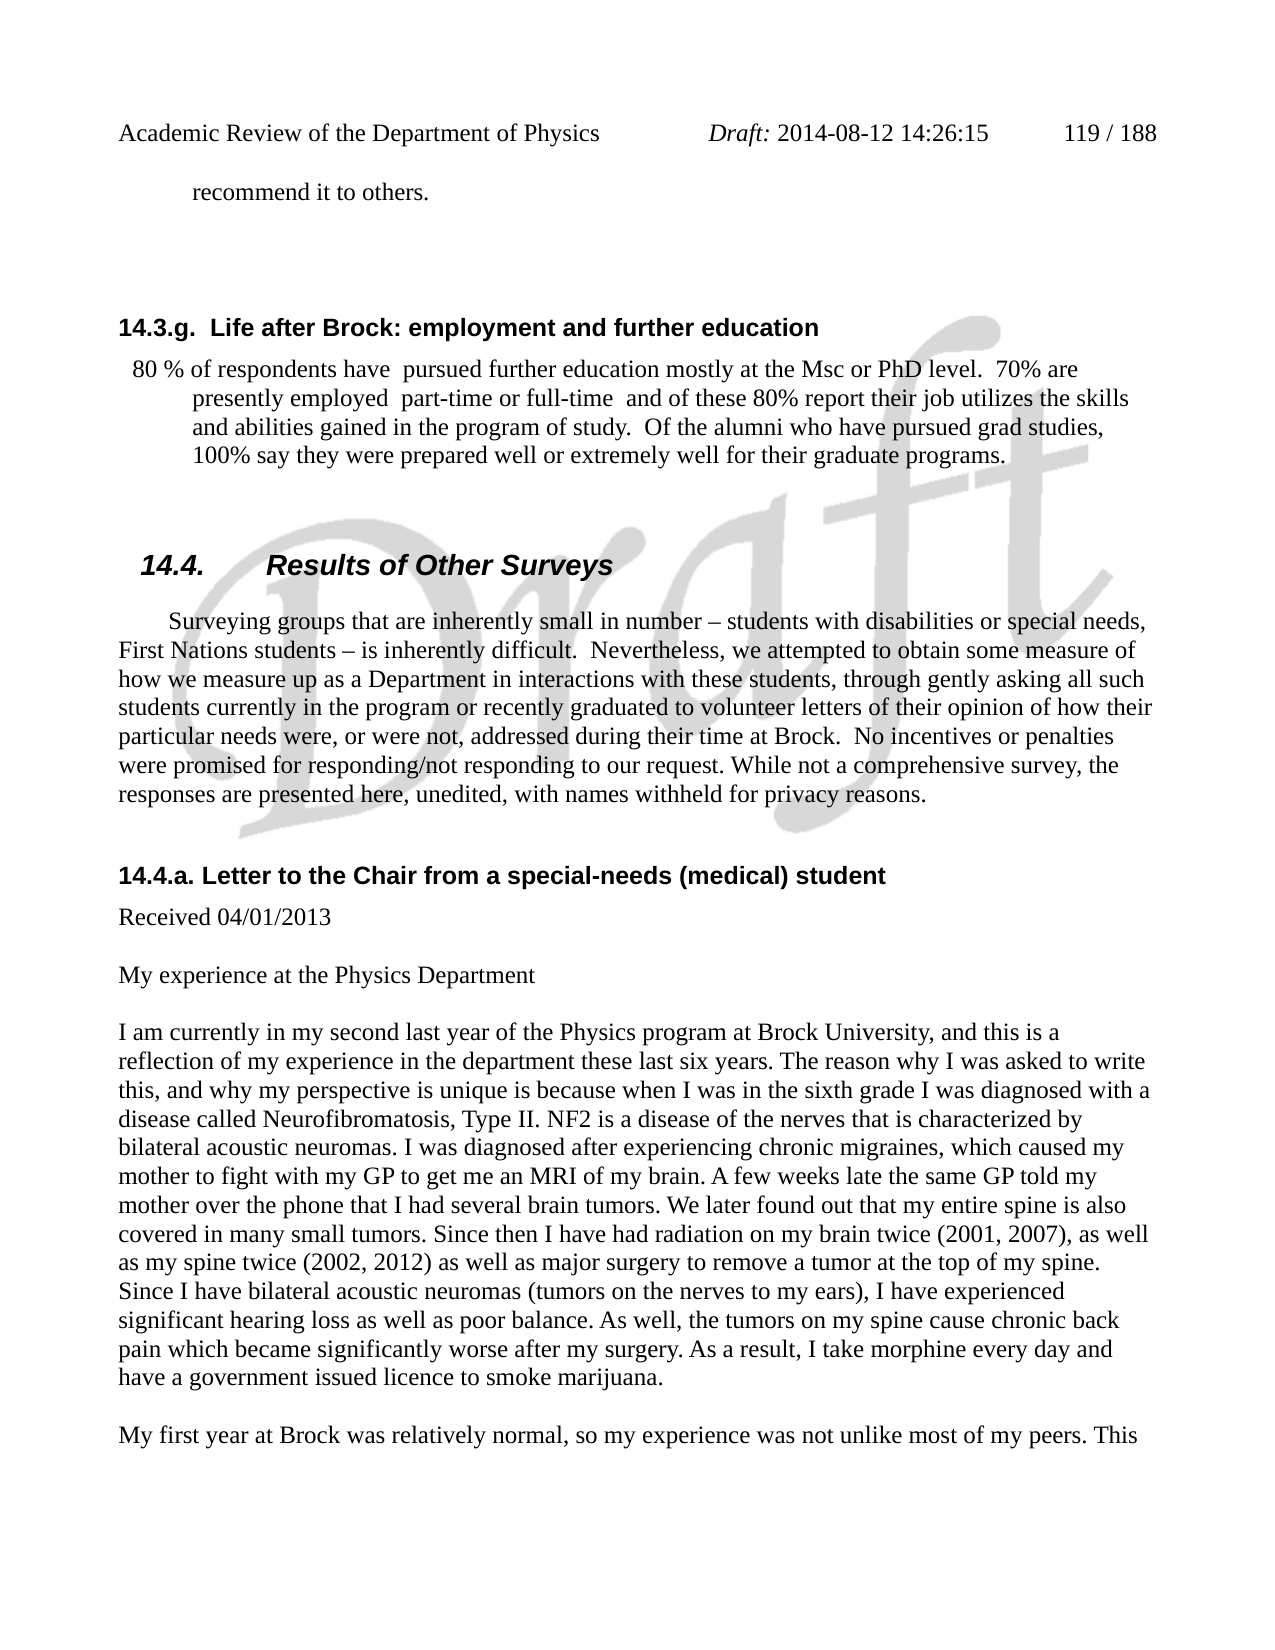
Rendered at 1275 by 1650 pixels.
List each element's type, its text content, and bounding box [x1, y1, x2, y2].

subtitle Letter to the Chair from a special-needs (medical) student [118, 861, 1157, 890]
picture [118, 118, 1157, 313]
picture [118, 1391, 1157, 1420]
text 80 % of respondents have pursued further education mostly at the Msc or PhD level. 70% are presently employed part-time or full-time and of these 80% report their job utilizes the skills and abilities gained in the program of study. Of the alumni who have pursued grad studies, 100% say they were prepared well or extremely well for their graduate programs. [132, 354, 1157, 469]
picture [118, 807, 1157, 861]
picture [118, 931, 1157, 960]
text I am currently in my second last year of the Physics program at Brock University, and this is a reflection of my experience in the department these last six years. The reason why I was asked to write this, and why my perspective is unique is because when I was in the sixth grade I was diagnosed with a disease called Neurofibromatosis, Type II. NF2 is a disease of the nerves that is characterized by bilateral acoustic neuromas. I was diagnosed after experiencing chronic migraines, which caused my mother to fight with my GP to get me an MRI of my brain. A few weeks late the same GP told my mother over the phone that I had several brain tumors. We later found out that my entire spine is also covered in many small tumors. Since then I have had radiation on my brain twice (2001, 2007), as well as my spine twice (2002, 2012) as well as major surgery to remove a tumor at the top of my spine. Since I have bilateral acoustic neuromas (tumors on the nerves to my ears), I have experienced significant hearing loss as well as poor balance. As well, the tumors on my spine cause chronic back pain which became significantly worse after my surgery. As a result, I take morphine every day and have a government issued licence to smoke marijuana. [118, 1017, 1157, 1391]
picture [118, 890, 1157, 902]
picture [118, 342, 1157, 606]
picture [118, 989, 1157, 1017]
text My experience at the Physics Department [118, 960, 1157, 989]
subtitle Results of Other Surveys [132, 548, 1157, 582]
text My first year at Brock was relatively normal, so my experience was not unlike most of my peers. This [118, 1420, 1157, 1449]
text Surveying groups that are inherently small in number – students with disabilities or special needs, First Nations students – is inherently difficult. Nevertheless, we attempted to obtain some measure of how we measure up as a Department in interactions with these students, through gently asking all such students currently in the program or recently graduated to volunteer letters of their opinion of how their particular needs were, or were not, addressed during their time at Brock. No incentives or penalties were promised for responding/not responding to our request. While not a comprehensive survey, the responses are presented here, unedited, with names withheld for privacy reasons. [118, 606, 1157, 807]
picture [118, 1449, 1157, 1532]
text Received 04/01/2013 [118, 902, 1157, 931]
text recommend it to others. [132, 177, 1157, 206]
subtitle Life after Brock: employment and further education [118, 313, 1157, 342]
